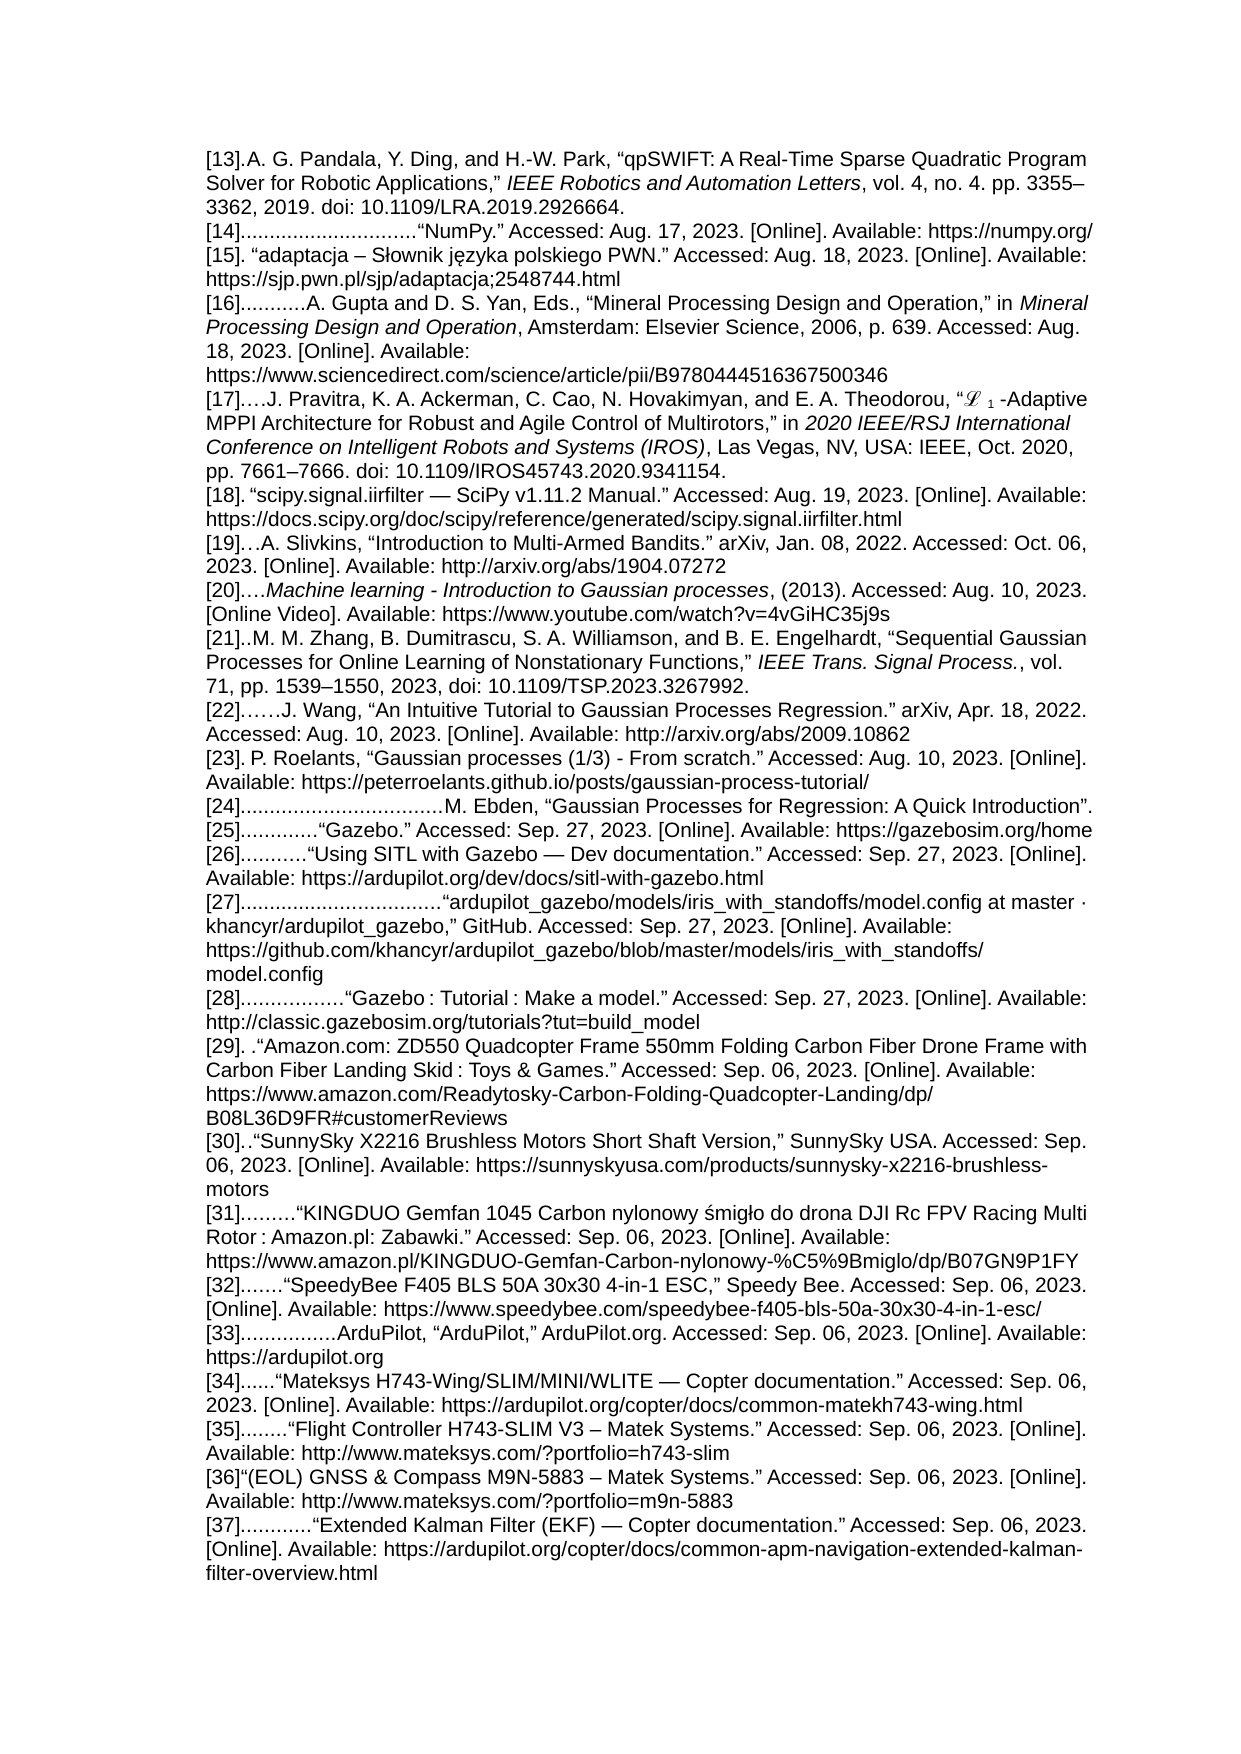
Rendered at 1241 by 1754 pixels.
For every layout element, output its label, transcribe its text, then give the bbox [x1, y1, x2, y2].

text [27] “ardupilot_gazebo/models/iris_with_standoffs/model.config at master · khancyr/ardupilot_gazebo,” GitHub. Accessed: Sep. 27, 2023. [Online]. Available: https://github.com/khancyr/ardupilot_gazebo/blob/master/models/iris_with_standoffs/model.config [206, 890, 1093, 986]
text [13] A. G. Pandala, Y. Ding, and H.-W. Park, “qpSWIFT: A Real-Time Sparse Quadratic Program Solver for Robotic Applications,” IEEE Robotics and Automation Letters, vol. 4, no. 4. pp. 3355–3362, 2019. doi: 10.1109/LRA.2019.2926664. [206, 147, 1093, 219]
text [14] “NumPy.” Accessed: Aug. 17, 2023. [Online]. Available: https://numpy.org/ [206, 219, 1093, 243]
text [30] “SunnySky X2216 Brushless Motors Short Shaft Version,” SunnySky USA. Accessed: Sep. 06, 2023. [Online]. Available: https://sunnyskyusa.com/products/sunnysky-x2216-brushless-motors [206, 1129, 1093, 1201]
text [16] A. Gupta and D. S. Yan, Eds., “Mineral Processing Design and Operation,” in Mineral Processing Design and Operation, Amsterdam: Elsevier Science, 2006, p. 639. Accessed: Aug. 18, 2023. [Online]. Available: https://www.sciencedirect.com/science/article/pii/B9780444516367500346 [206, 291, 1093, 387]
text [15] “adaptacja – Słownik języka polskiego PWN.” Accessed: Aug. 18, 2023. [Online]. Available: https://sjp.pwn.pl/sjp/adaptacja;2548744.html [206, 243, 1093, 291]
text [29] “Amazon.com: ZD550 Quadcopter Frame 550mm Folding Carbon Fiber Drone Frame with Carbon Fiber Landing Skid : Toys & Games.” Accessed: Sep. 06, 2023. [Online]. Available: https://www.amazon.com/Readytosky-Carbon-Folding-Quadcopter-Landing/dp/B08L36D9FR#customerReviews [206, 1033, 1093, 1129]
text [33] ArduPilot, “ArduPilot,” ArduPilot.org. Accessed: Sep. 06, 2023. [Online]. Available: https://ardupilot.org [206, 1321, 1093, 1369]
text [18] “scipy.signal.iirfilter — SciPy v1.11.2 Manual.” Accessed: Aug. 19, 2023. [Online]. Available: https://docs.scipy.org/doc/scipy/reference/generated/scipy.signal.iirfilter.html [206, 482, 1093, 530]
text [21] M. M. Zhang, B. Dumitrascu, S. A. Williamson, and B. E. Engelhardt, “Sequential Gaussian Processes for Online Learning of Nonstationary Functions,” IEEE Trans. Signal Process., vol. 71, pp. 1539–1550, 2023, doi: 10.1109/TSP.2023.3267992. [206, 626, 1093, 698]
text [22] J. Wang, “An Intuitive Tutorial to Gaussian Processes Regression.” arXiv, Apr. 18, 2022. Accessed: Aug. 10, 2023. [Online]. Available: http://arxiv.org/abs/2009.10862 [206, 698, 1093, 746]
text [20] Machine learning - Introduction to Gaussian processes, (2013). Accessed: Aug. 10, 2023. [Online Video]. Available: https://www.youtube.com/watch?v=4vGiHC35j9s [206, 578, 1093, 626]
text [25] “Gazebo.” Accessed: Sep. 27, 2023. [Online]. Available: https://gazebosim.org/home [206, 818, 1093, 842]
text [35] “Flight Controller H743-SLIM V3 – Matek Systems.” Accessed: Sep. 06, 2023. [Online]. Available: http://www.mateksys.com/?portfolio=h743-slim [206, 1417, 1093, 1465]
text [28] “Gazebo : Tutorial : Make a model.” Accessed: Sep. 27, 2023. [Online]. Available: http://classic.gazebosim.org/tutorials?tut=build_model [206, 986, 1093, 1033]
text [34] “Mateksys H743-Wing/SLIM/MINI/WLITE — Copter documentation.” Accessed: Sep. 06, 2023. [Online]. Available: https://ardupilot.org/copter/docs/common-matekh743-wing.html [206, 1369, 1093, 1417]
text [17] J. Pravitra, K. A. Ackerman, C. Cao, N. Hovakimyan, and E. A. Theodorou, “ℒ 1 -Adaptive MPPI Architecture for Robust and Agile Control of Multirotors,” in 2020 IEEE/RSJ International Conference on Intelligent Robots and Systems (IROS), Las Vegas, NV, USA: IEEE, Oct. 2020, pp. 7661–7666. doi: 10.1109/IROS45743.2020.9341154. [206, 387, 1093, 482]
text [37] “Extended Kalman Filter (EKF) — Copter documentation.” Accessed: Sep. 06, 2023. [Online]. Available: https://ardupilot.org/copter/docs/common-apm-navigation-extended-kalman-filter-overview.html [206, 1513, 1093, 1584]
text [23] P. Roelants, “Gaussian processes (1/3) - From scratch.” Accessed: Aug. 10, 2023. [Online]. Available: https://peterroelants.github.io/posts/gaussian-process-tutorial/ [206, 746, 1093, 794]
text [32] “SpeedyBee F405 BLS 50A 30x30 4-in-1 ESC,” Speedy Bee. Accessed: Sep. 06, 2023. [Online]. Available: https://www.speedybee.com/speedybee-f405-bls-50a-30x30-4-in-1-esc/ [206, 1273, 1093, 1321]
text [31] “KINGDUO Gemfan 1045 Carbon nylonowy śmigło do drona DJI Rc FPV Racing Multi Rotor : Amazon.pl: Zabawki.” Accessed: Sep. 06, 2023. [Online]. Available: https://www.amazon.pl/KINGDUO-Gemfan-Carbon-nylonowy-%C5%9Bmiglo/dp/B07GN9P1FY [206, 1201, 1093, 1273]
text [19] A. Slivkins, “Introduction to Multi-Armed Bandits.” arXiv, Jan. 08, 2022. Accessed: Oct. 06, 2023. [Online]. Available: http://arxiv.org/abs/1904.07272 [206, 530, 1093, 578]
text [24] M. Ebden, “Gaussian Processes for Regression: A Quick Introduction”. [206, 794, 1093, 818]
text [26] “Using SITL with Gazebo — Dev documentation.” Accessed: Sep. 27, 2023. [Online]. Available: https://ardupilot.org/dev/docs/sitl-with-gazebo.html [206, 842, 1093, 890]
text [36] “(EOL) GNSS & Compass M9N-5883 – Matek Systems.” Accessed: Sep. 06, 2023. [Online]. Available: http://www.mateksys.com/?portfolio=m9n-5883 [206, 1465, 1093, 1513]
